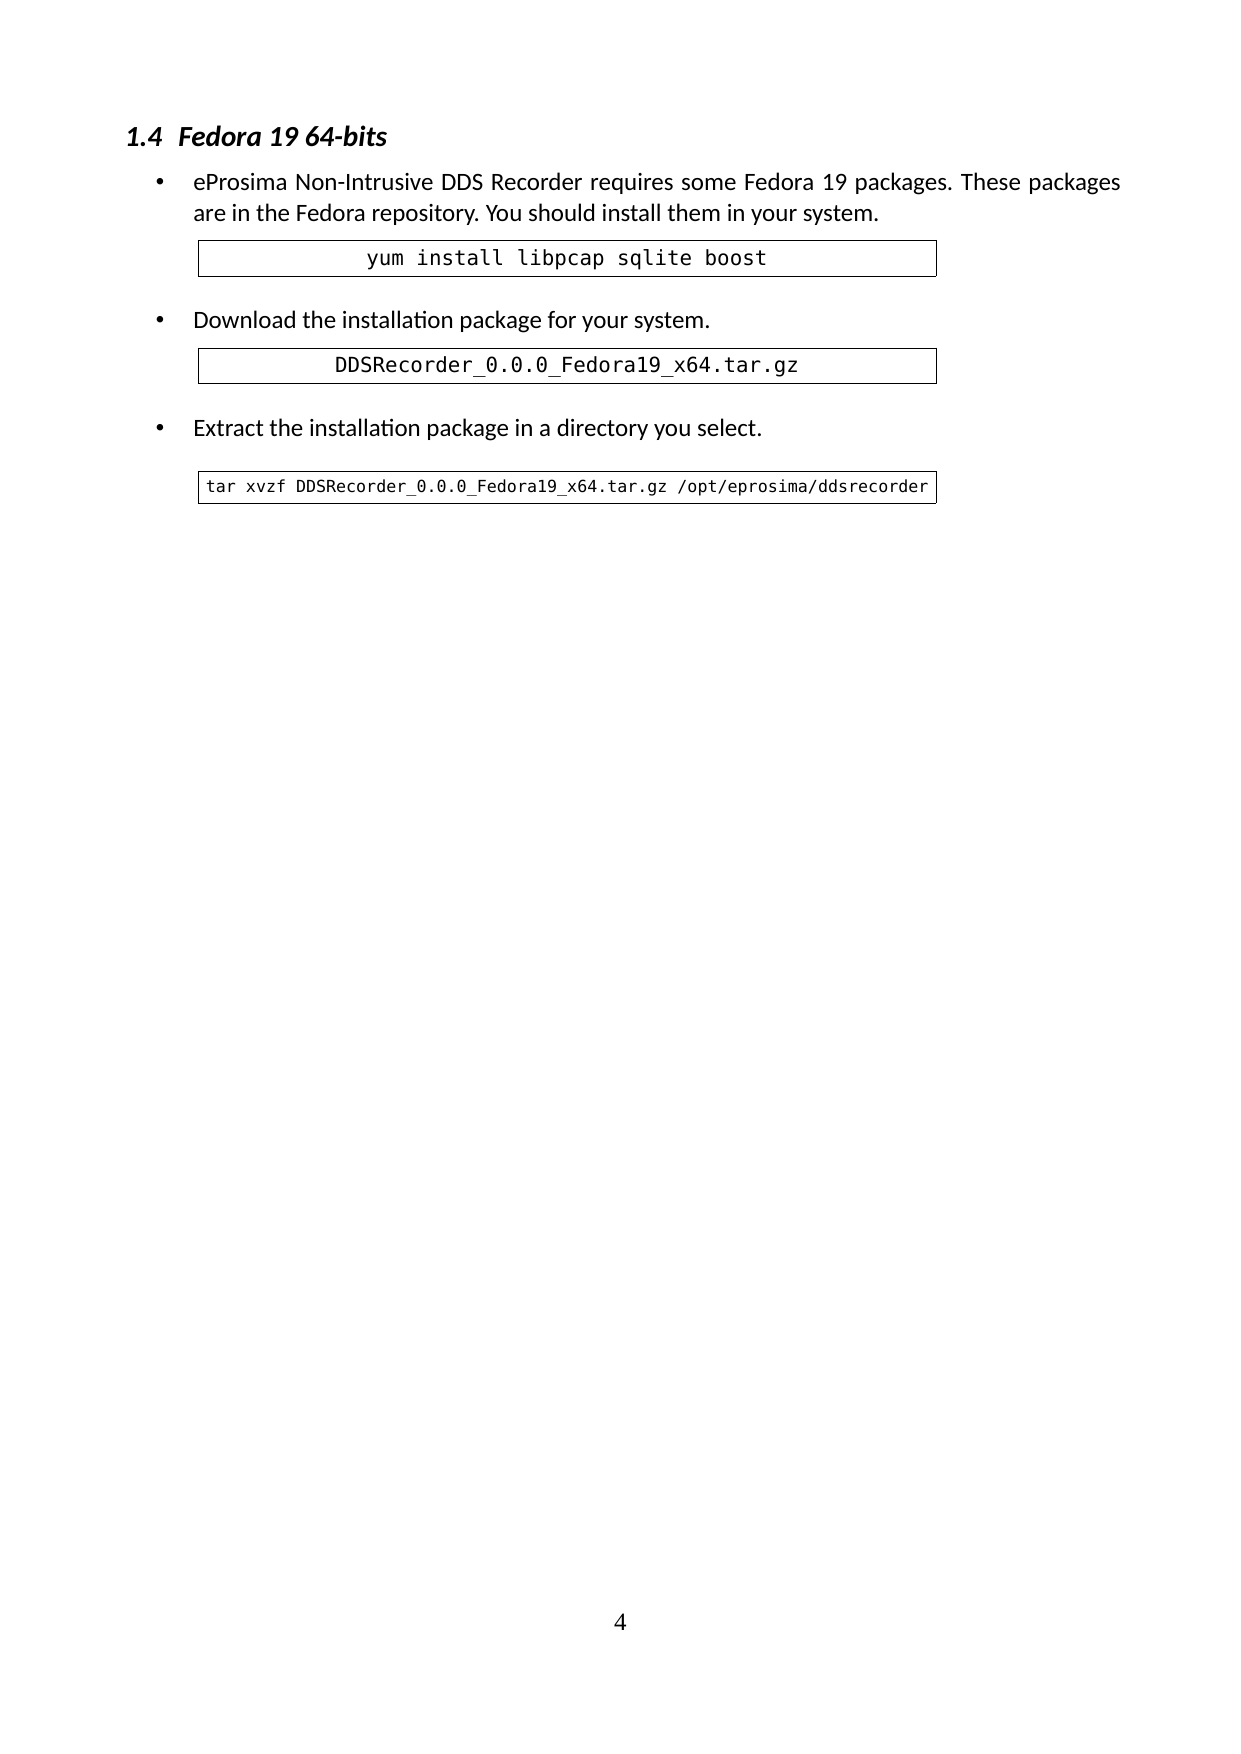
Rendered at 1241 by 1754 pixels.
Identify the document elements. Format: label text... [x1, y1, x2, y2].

table_header DDSRecorder_0.0.0_Fedora19_x64.tar.gz [199, 349, 936, 383]
list eProsima Non-Intrusive DDS Recorder requires some Fedora 19 packages. These packages are in the Fedora repository. You should install them in your system. [156, 166, 1122, 227]
subtitle Fedora 19 64-bits [118, 118, 1122, 154]
table_header tar xvzf DDSRecorder_0.0.0_Fedora19_x64.tar.gz /opt/eprosima/ddsrecorder [199, 472, 936, 502]
table_header yum install libpcap sqlite boost [199, 241, 936, 276]
list Extract the installation package in a directory you select. [156, 412, 1122, 443]
list Download the installation package for your system. [156, 304, 1122, 335]
